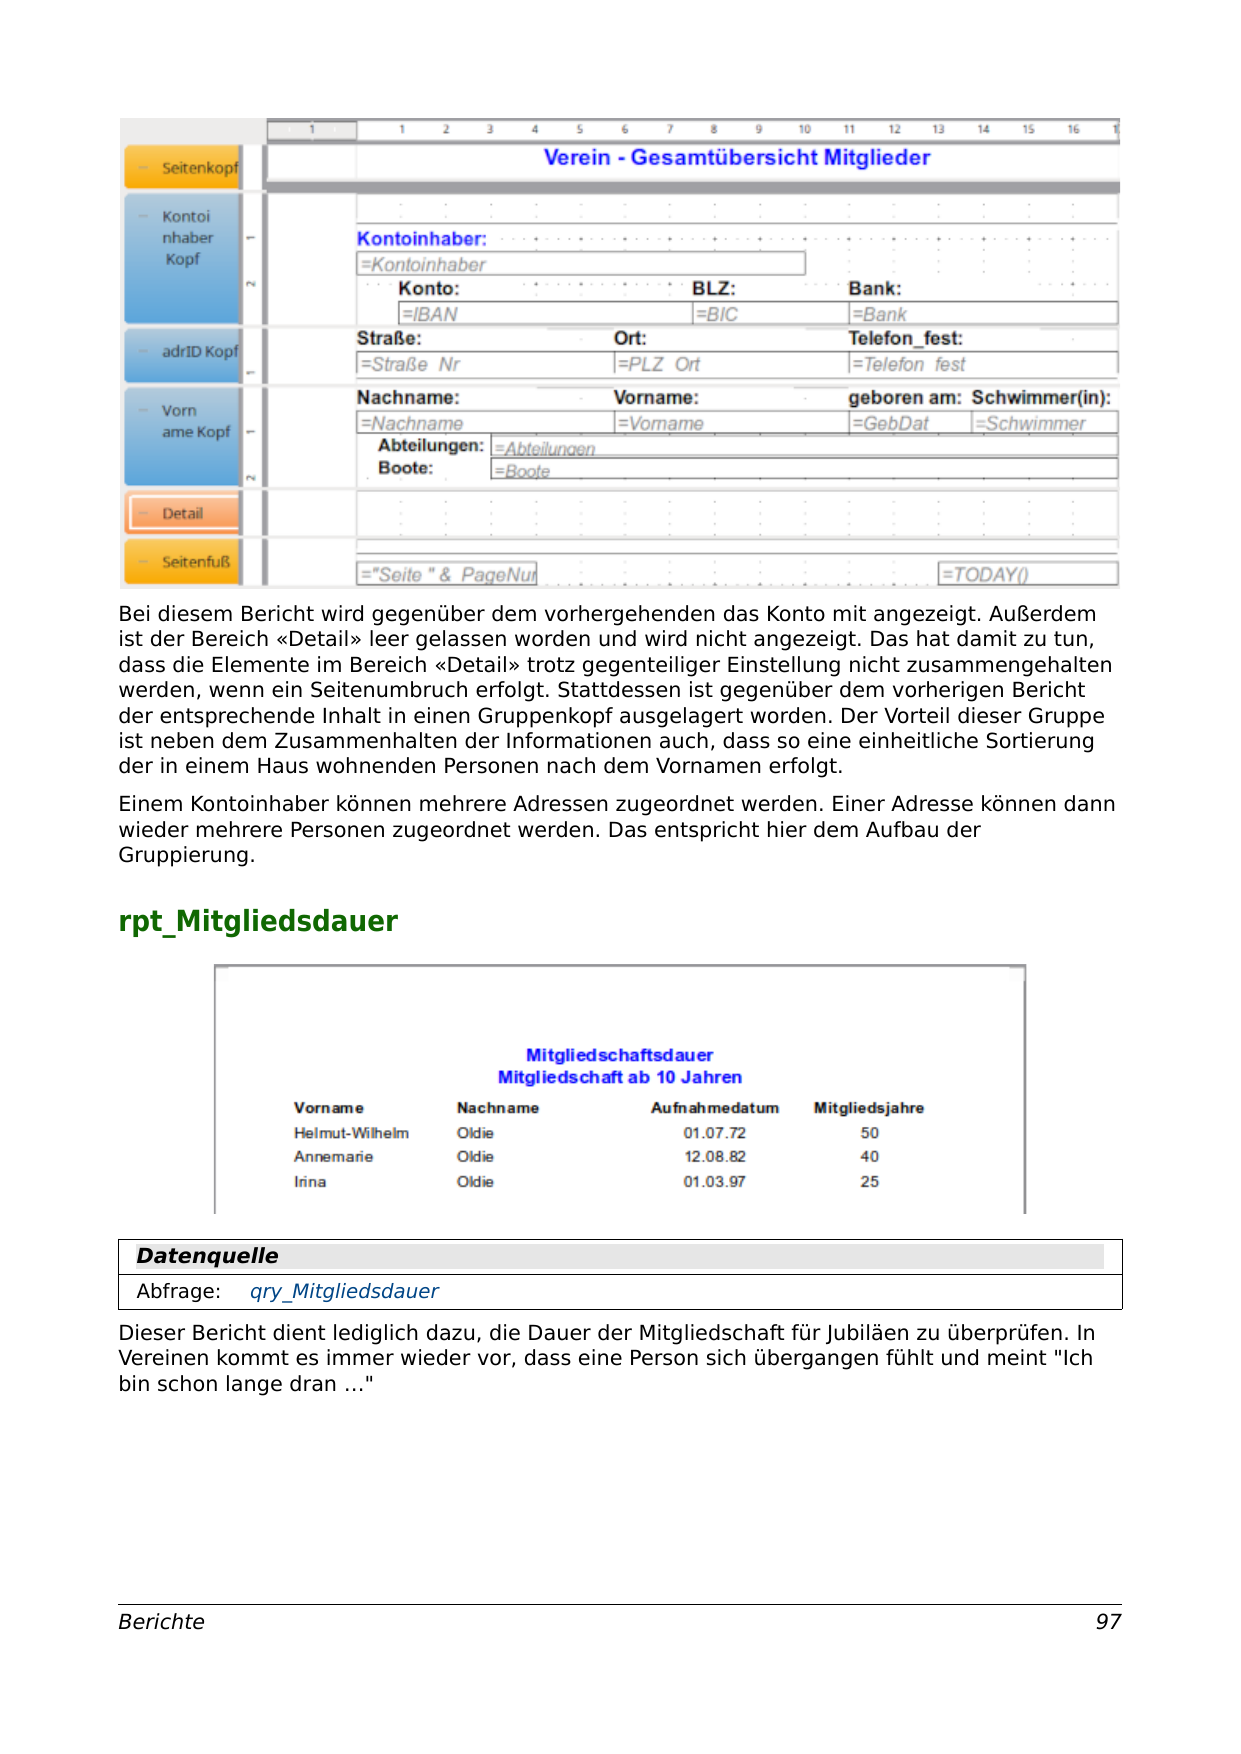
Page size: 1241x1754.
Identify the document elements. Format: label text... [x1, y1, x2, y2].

table_header Datenquelle [119, 1240, 1122, 1274]
text Dieser Bericht dient lediglich dazu, die Dauer der Mitgliedschaft für Jubiläen zu überprüfen. In Vereinen kommt es immer wieder vor, dass eine Person sich übergangen fühlt und meint "Ich bin schon lange dran …" [118, 1321, 1122, 1396]
table_cell Abfrage: qry_Mitgliedsdauer [119, 1275, 1122, 1309]
text Bei diesem Bericht wird gegenüber dem vorhergehenden das Konto mit angezeigt. Außerdem ist der Bereich «Detail» leer gelassen worden und wird nicht angezeigt. Das hat damit zu tun, dass die Elemente im Bereich «Detail» trotz gegenteiliger Einstellung nicht zusammengehalten werden, wenn ein Seitenumbruch erfolgt. Stattdessen ist gegenüber dem vorherigen Bericht der entsprechende Inhalt in einen Gruppenkopf ausgelagert worden. Der Vorteil dieser Gruppe ist neben dem Zusammenhalten der Informationen auch, dass so eine einheitliche Sortierung der in einem Haus wohnenden Personen nach dem Vornamen erfolgt. [118, 602, 1122, 779]
subtitle rpt_Mitgliedsdauer [118, 904, 1122, 938]
text Einem Kontoinhaber können mehrere Adressen zugeordnet werden. Einer Adresse können dann wieder mehrere Personen zugeordnet werden. Das entspricht hier dem Aufbau der Gruppierung. [118, 792, 1122, 867]
